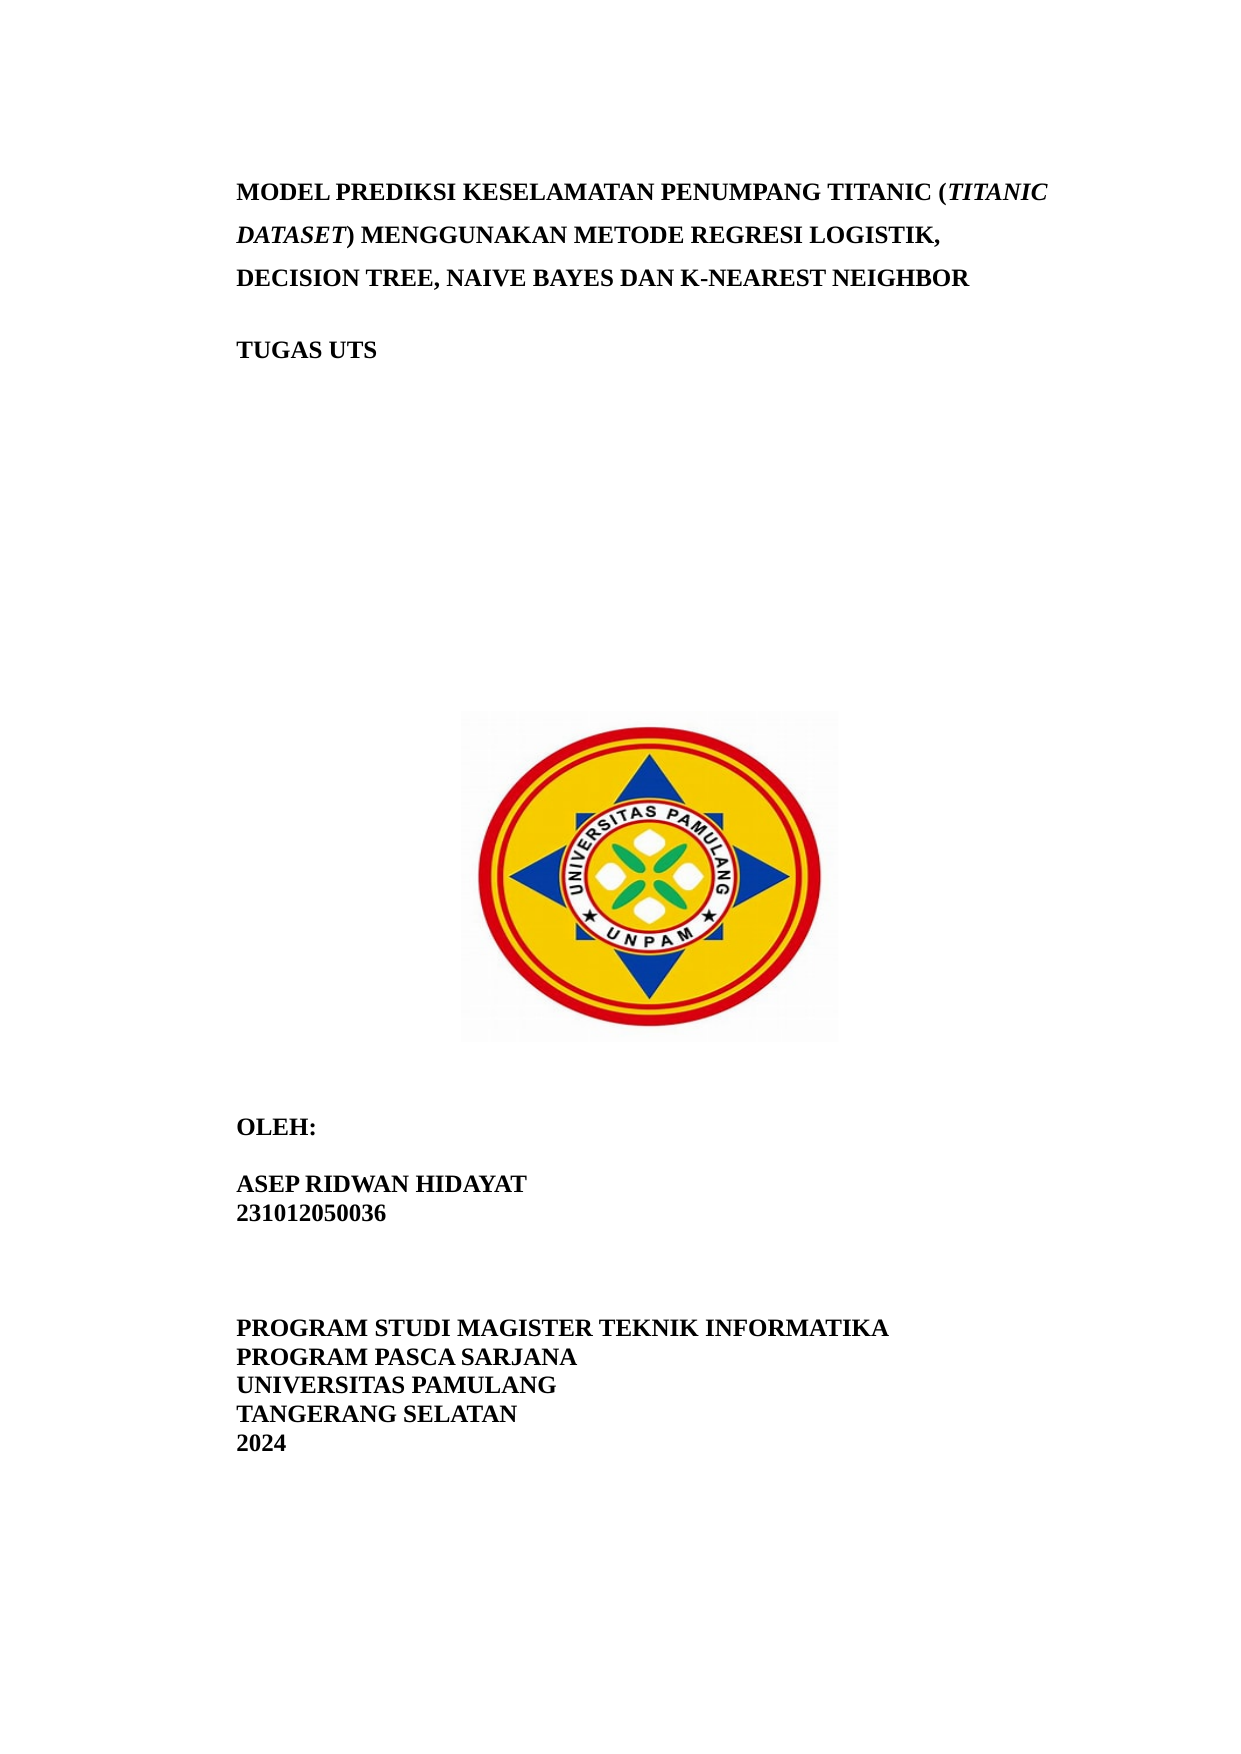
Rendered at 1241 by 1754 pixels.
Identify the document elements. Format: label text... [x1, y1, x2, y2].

text OLEH: [236, 1112, 1063, 1140]
text TANGERANG SELATAN [236, 1399, 1063, 1428]
text TUGAS UTS [236, 335, 1063, 364]
text 2024 [236, 1428, 1063, 1457]
text 231012050036 [236, 1198, 1063, 1227]
text PROGRAM STUDI MAGISTER TEKNIK INFORMATIKA [236, 1313, 1063, 1342]
text ASEP RIDWAN HIDAYAT [236, 1169, 1063, 1198]
text MODEL PREDIKSI KESELAMATAN PENUMPANG TITANIC (TITANIC DATASET) MENGGUNAKAN METODE REGRESI LOGISTIK, DECISION TREE, NAIVE BAYES DAN K-NEAREST NEIGHBOR [236, 177, 1063, 292]
text UNIVERSITAS PAMULANG [236, 1370, 1063, 1399]
text PROGRAM PASCA SARJANA [236, 1342, 1063, 1370]
